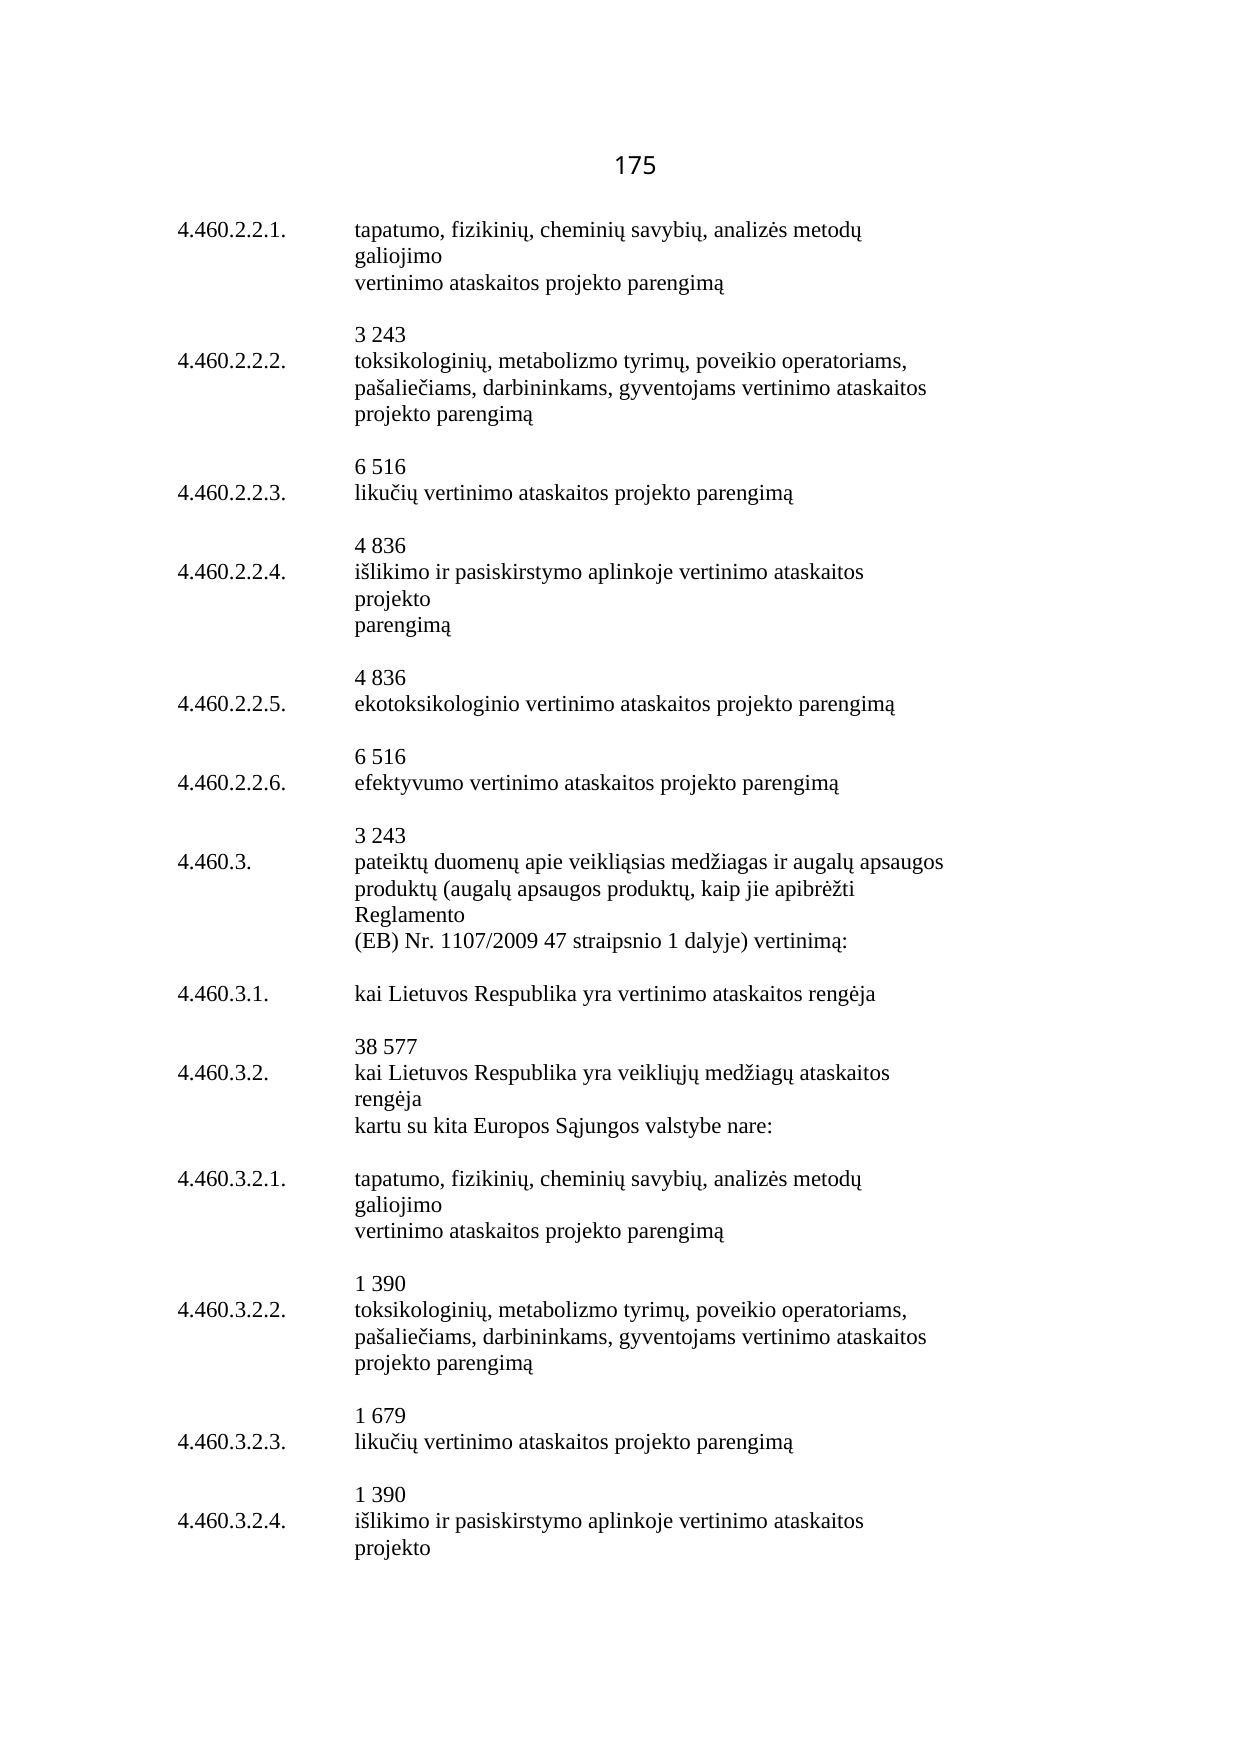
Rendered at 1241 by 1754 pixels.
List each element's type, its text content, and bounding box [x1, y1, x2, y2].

text 4.460.2.2.6. efektyvumo vertinimo ataskaitos projekto parengimą 3 243 [177, 769, 945, 848]
text 4.460.2.2.1. tapatumo, fizikinių, cheminių savybių, analizės metodų galiojimo [177, 216, 945, 268]
text 4.460.3.2. kai Lietuvos Respublika yra veikliųjų medžiagų ataskaitos rengėja [177, 1059, 945, 1112]
text projekto parengimą 6 516 [354, 400, 945, 479]
text 4.460.3. pateiktų duomenų apie veikliąsias medžiagas ir augalų apsaugos [177, 848, 945, 875]
text 4.460.2.2.4. išlikimo ir pasiskirstymo aplinkoje vertinimo ataskaitos projekto [177, 558, 945, 611]
text 4.460.2.2.2. toksikologinių, metabolizmo tyrimų, poveikio operatoriams, [177, 348, 945, 374]
text parengimą 4 836 [354, 611, 945, 690]
text 4.460.3.2.2. toksikologinių, metabolizmo tyrimų, poveikio operatoriams, [177, 1296, 945, 1323]
text 4.460.2.2.5. ekotoksikologinio vertinimo ataskaitos projekto parengimą 6 516 [177, 690, 945, 769]
text produktų (augalų apsaugos produktų, kaip jie apibrėžti Reglamento [354, 875, 945, 927]
text pašaliečiams, darbininkams, gyventojams vertinimo ataskaitos [354, 374, 945, 400]
text 4.460.3.2.4. išlikimo ir pasiskirstymo aplinkoje vertinimo ataskaitos projekto [177, 1507, 945, 1560]
text vertinimo ataskaitos projekto parengimą 1 390 [354, 1217, 945, 1296]
text kartu su kita Europos Sąjungos valstybe nare: [354, 1112, 945, 1164]
text 4.460.3.2.1. tapatumo, fizikinių, cheminių savybių, analizės metodų galiojimo [177, 1164, 945, 1217]
text 4.460.3.2.3. likučių vertinimo ataskaitos projekto parengimą 1 390 [177, 1428, 945, 1507]
text projekto parengimą 1 679 [354, 1349, 945, 1428]
text vertinimo ataskaitos projekto parengimą 3 243 [354, 268, 945, 348]
text pašaliečiams, darbininkams, gyventojams vertinimo ataskaitos [354, 1323, 945, 1349]
text 4.460.2.2.3. likučių vertinimo ataskaitos projekto parengimą 4 836 [177, 479, 945, 558]
text (EB) Nr. 1107/2009 47 straipsnio 1 dalyje) vertinimą: [354, 927, 945, 980]
text 4.460.3.1. kai Lietuvos Respublika yra vertinimo ataskaitos rengėja 38 577 [177, 980, 945, 1059]
